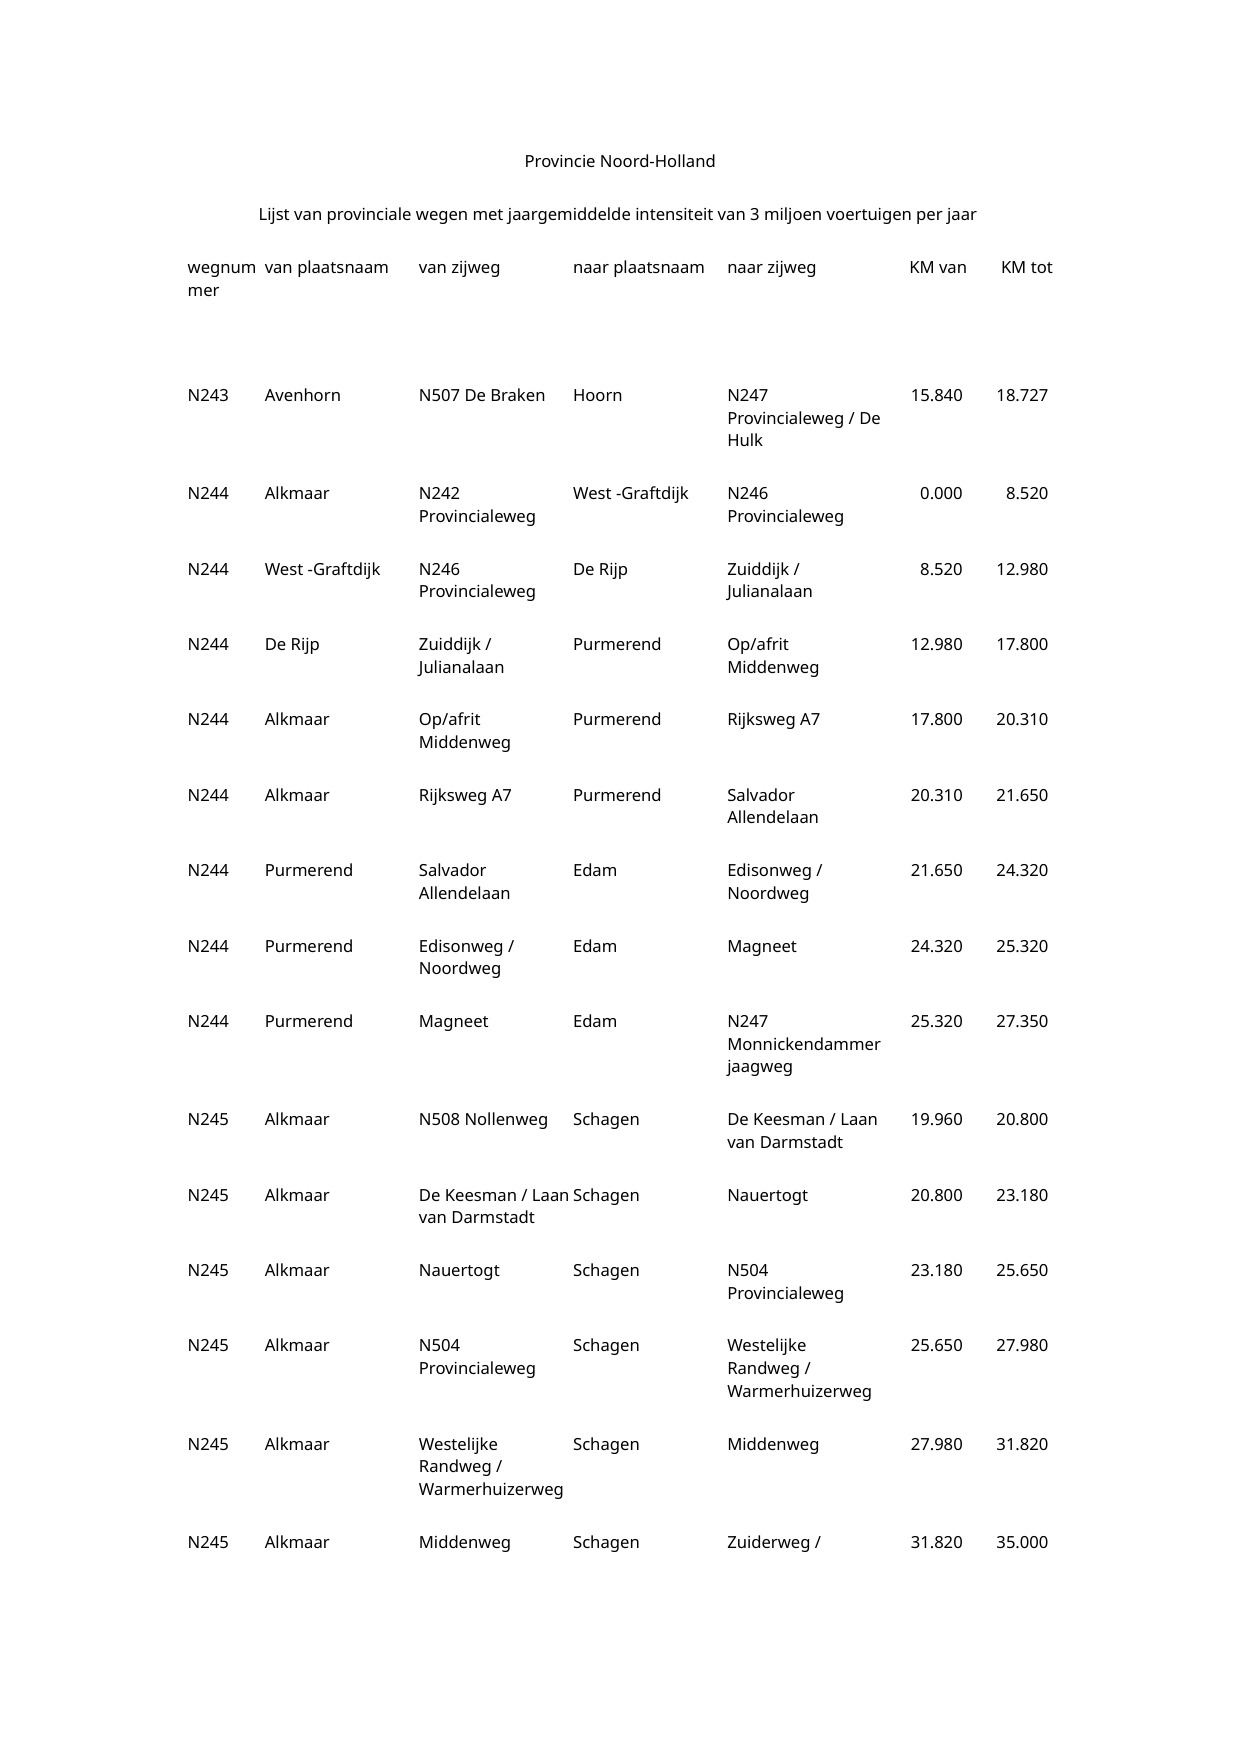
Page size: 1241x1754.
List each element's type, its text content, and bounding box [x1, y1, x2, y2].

table_cell 20.310 [881, 783, 967, 859]
table_cell 23.180 [967, 1183, 1053, 1258]
table_cell Alkmaar [265, 708, 419, 783]
table_header Provincie Noord-Holland [188, 150, 1053, 203]
table_cell De Keesman / Laan van Darmstadt [419, 1183, 573, 1258]
table_cell 12.980 [881, 633, 967, 708]
table_cell 24.320 [967, 859, 1053, 934]
table_cell Alkmaar [265, 1108, 419, 1183]
table_cell Salvador Allendelaan [727, 783, 881, 859]
table_cell Zuiddijk / Julianalaan [419, 633, 573, 708]
table_cell Magneet [727, 934, 881, 1009]
table_cell N247 Provincialeweg / De Hulk [727, 384, 881, 482]
table_cell 24.320 [881, 934, 967, 1009]
table_cell Edisonweg / Noordweg [727, 859, 881, 934]
table_cell Lijst van provinciale wegen met jaargemiddelde intensiteit van 3 miljoen voertuigen per jaar [188, 203, 1053, 255]
table_cell KM tot [967, 255, 1053, 331]
table_cell N246 Provincialeweg [727, 482, 881, 557]
table_cell KM van [881, 255, 967, 331]
table_cell N507 De Braken [419, 384, 573, 482]
table_cell wegnummer [188, 255, 264, 331]
table_cell N245 [188, 1334, 264, 1432]
table_cell Alkmaar [265, 482, 419, 557]
table_cell 27.350 [967, 1010, 1053, 1108]
table_cell N244 [188, 482, 264, 557]
table_cell 20.310 [967, 708, 1053, 783]
table_cell Edam [573, 934, 727, 1009]
table_cell 20.800 [881, 1183, 967, 1258]
table_cell Schagen [573, 1432, 727, 1530]
table_cell N245 [188, 1259, 264, 1334]
table_cell N244 [188, 859, 264, 934]
table_cell N244 [188, 934, 264, 1009]
table_cell N244 [188, 1010, 264, 1108]
table_cell N244 [188, 633, 264, 708]
table_cell Purmerend [573, 708, 727, 783]
table_cell 21.650 [967, 783, 1053, 859]
table_cell van plaatsnaam [265, 255, 419, 331]
table_cell Westelijke Randweg / Warmerhuizerweg [727, 1334, 881, 1432]
table_cell N504 Provincialeweg [419, 1334, 573, 1432]
table_cell 25.650 [967, 1259, 1053, 1334]
table_cell Alkmaar [265, 1334, 419, 1432]
table_cell N247 Monnickendammerjaagweg [727, 1010, 881, 1108]
table_cell Schagen [573, 1259, 727, 1334]
table_cell Purmerend [573, 783, 727, 859]
table_cell Rijksweg A7 [419, 783, 573, 859]
table_cell 19.960 [881, 1108, 967, 1183]
table_cell 0.000 [881, 482, 967, 557]
table_cell Edisonweg / Noordweg [419, 934, 573, 1009]
table_cell N508 Nollenweg [419, 1108, 573, 1183]
table_cell De Keesman / Laan van Darmstadt [727, 1108, 881, 1183]
table_cell Alkmaar [265, 1259, 419, 1334]
table_cell Middenweg [727, 1432, 881, 1530]
table_cell Alkmaar [265, 1530, 419, 1583]
table_cell Alkmaar [265, 1183, 419, 1258]
table_cell Rijksweg A7 [727, 708, 881, 783]
table_cell Nauertogt [727, 1183, 881, 1258]
table_cell [419, 331, 573, 383]
table_cell Zuiderweg / [727, 1530, 881, 1583]
table_cell 8.520 [881, 557, 967, 632]
table_cell Salvador Allendelaan [419, 859, 573, 934]
table_cell 17.800 [881, 708, 967, 783]
table_cell N244 [188, 557, 264, 632]
table_cell Zuiddijk / Julianalaan [727, 557, 881, 632]
table_cell 25.650 [881, 1334, 967, 1432]
table_cell Purmerend [265, 934, 419, 1009]
table_cell [881, 331, 967, 383]
table_cell 21.650 [881, 859, 967, 934]
table_cell N245 [188, 1530, 264, 1583]
table_cell Op/afrit Middenweg [419, 708, 573, 783]
table_cell Schagen [573, 1530, 727, 1583]
table_cell 18.727 [967, 384, 1053, 482]
table_cell Schagen [573, 1183, 727, 1258]
table_cell Alkmaar [265, 783, 419, 859]
table_cell 25.320 [881, 1010, 967, 1108]
table_cell 31.820 [967, 1432, 1053, 1530]
table_cell 20.800 [967, 1108, 1053, 1183]
table_cell naar plaatsnaam [573, 255, 727, 331]
table_cell 17.800 [967, 633, 1053, 708]
table_cell West -Graftdijk [265, 557, 419, 632]
table_cell 35.000 [967, 1530, 1053, 1583]
table_cell N245 [188, 1183, 264, 1258]
table_cell Avenhorn [265, 384, 419, 482]
table_cell De Rijp [573, 557, 727, 632]
table_cell De Rijp [265, 633, 419, 708]
table_cell 8.520 [967, 482, 1053, 557]
table_cell Magneet [419, 1010, 573, 1108]
table_cell N243 [188, 384, 264, 482]
table_cell Westelijke Randweg / Warmerhuizerweg [419, 1432, 573, 1530]
table_cell Edam [573, 859, 727, 934]
table_cell Purmerend [573, 633, 727, 708]
table_cell 12.980 [967, 557, 1053, 632]
table_cell Schagen [573, 1108, 727, 1183]
table_cell Edam [573, 1010, 727, 1108]
table_cell N244 [188, 783, 264, 859]
table_cell Middenweg [419, 1530, 573, 1583]
table_cell 27.980 [881, 1432, 967, 1530]
table_cell N245 [188, 1432, 264, 1530]
table_cell Hoorn [573, 384, 727, 482]
table_cell N244 [188, 708, 264, 783]
table_cell Schagen [573, 1334, 727, 1432]
table_cell Purmerend [265, 1010, 419, 1108]
table_cell naar zijweg [727, 255, 881, 331]
table_cell Nauertogt [419, 1259, 573, 1334]
table_cell Purmerend [265, 859, 419, 934]
table_cell [727, 331, 881, 383]
table_cell 25.320 [967, 934, 1053, 1009]
table_cell West -Graftdijk [573, 482, 727, 557]
table_cell 15.840 [881, 384, 967, 482]
table_cell [265, 331, 419, 383]
table_cell [188, 331, 264, 383]
table_cell 27.980 [967, 1334, 1053, 1432]
table_cell 23.180 [881, 1259, 967, 1334]
table_cell [967, 331, 1053, 383]
table_cell N246 Provincialeweg [419, 557, 573, 632]
table_cell 31.820 [881, 1530, 967, 1583]
table_cell Op/afrit Middenweg [727, 633, 881, 708]
table_cell Alkmaar [265, 1432, 419, 1530]
table_cell van zijweg [419, 255, 573, 331]
table_cell N245 [188, 1108, 264, 1183]
table_cell N504 Provincialeweg [727, 1259, 881, 1334]
table_cell [573, 331, 727, 383]
table_cell N242 Provincialeweg [419, 482, 573, 557]
